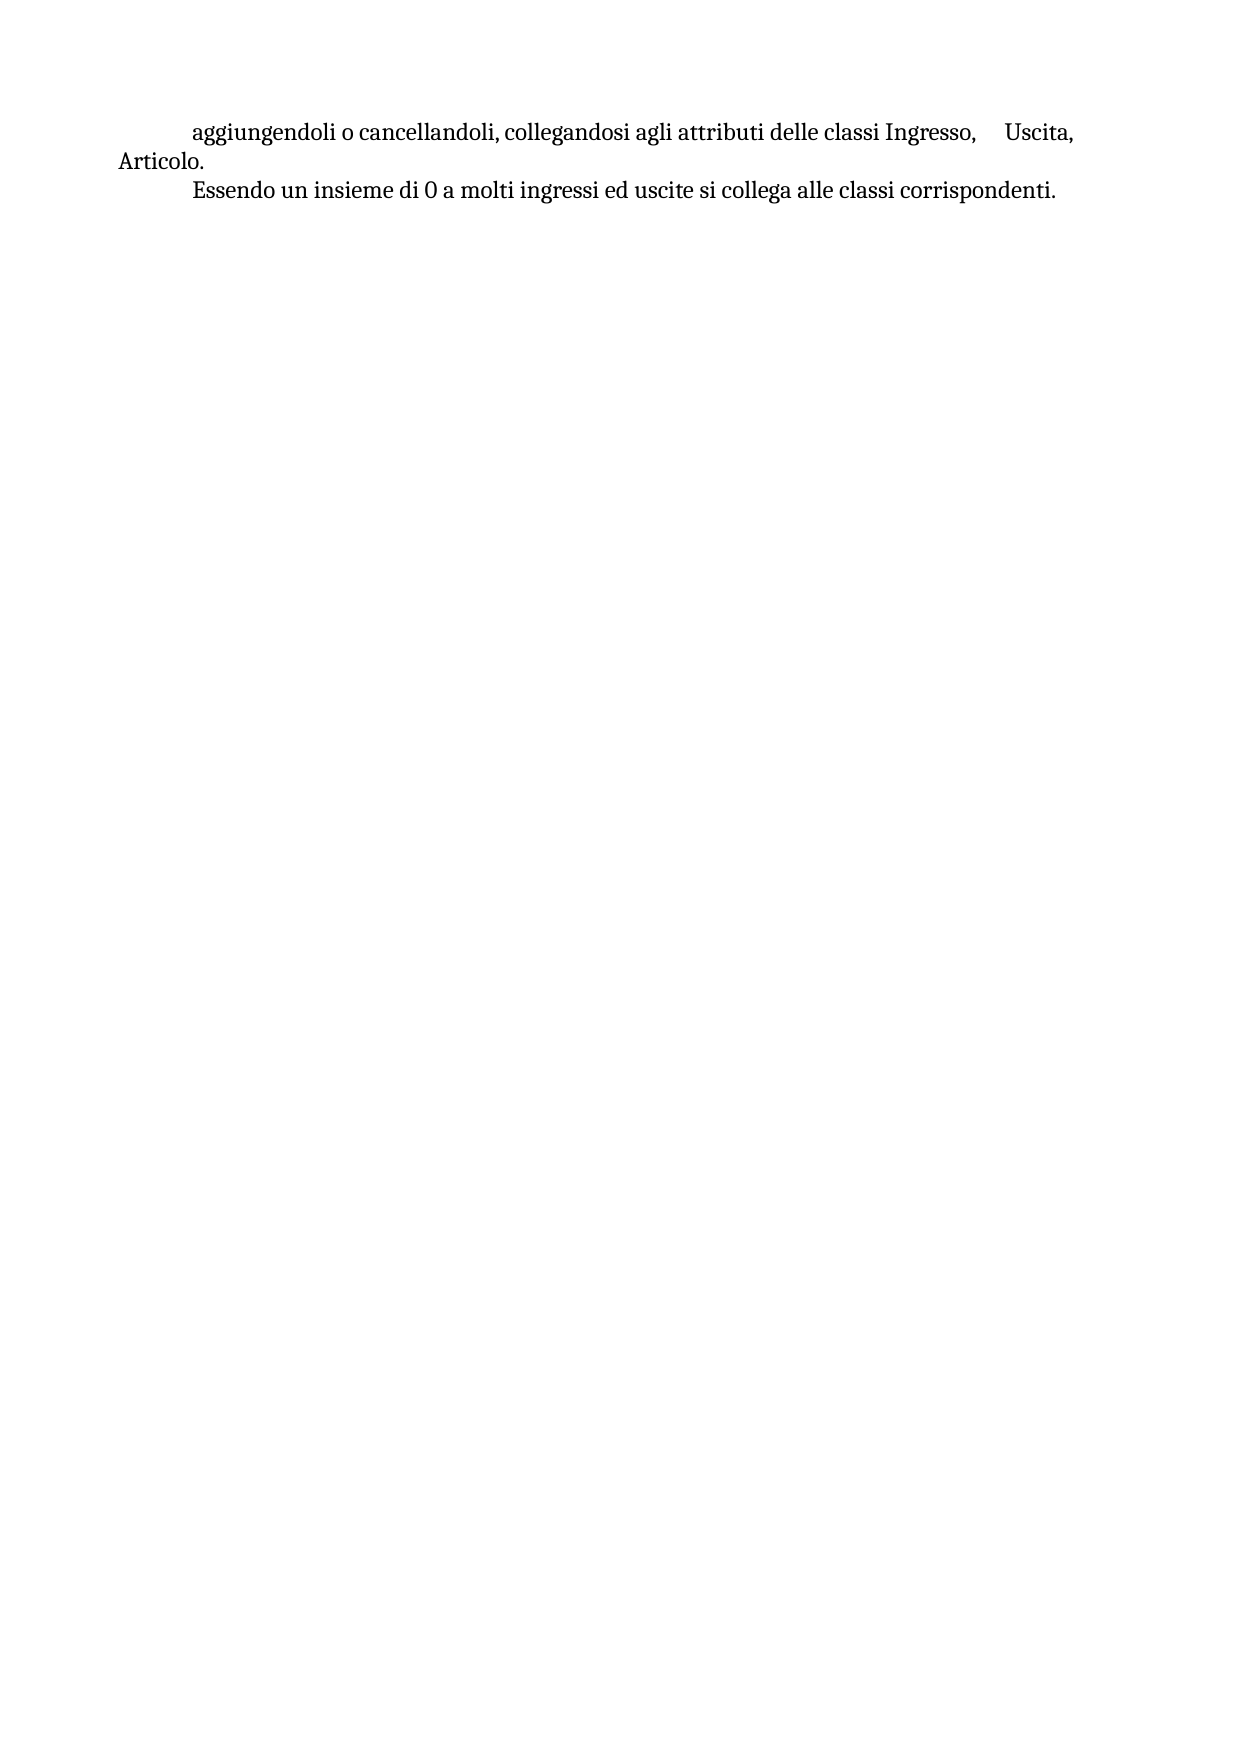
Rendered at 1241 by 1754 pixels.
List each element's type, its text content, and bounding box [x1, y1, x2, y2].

text Essendo un insieme di 0 a molti ingressi ed uscite si collega alle classi corrispondenti. [118, 176, 1122, 204]
text aggiungendoli o cancellandoli, collegandosi agli attributi delle classi Ingresso, Uscita, Articolo. [118, 118, 1122, 176]
